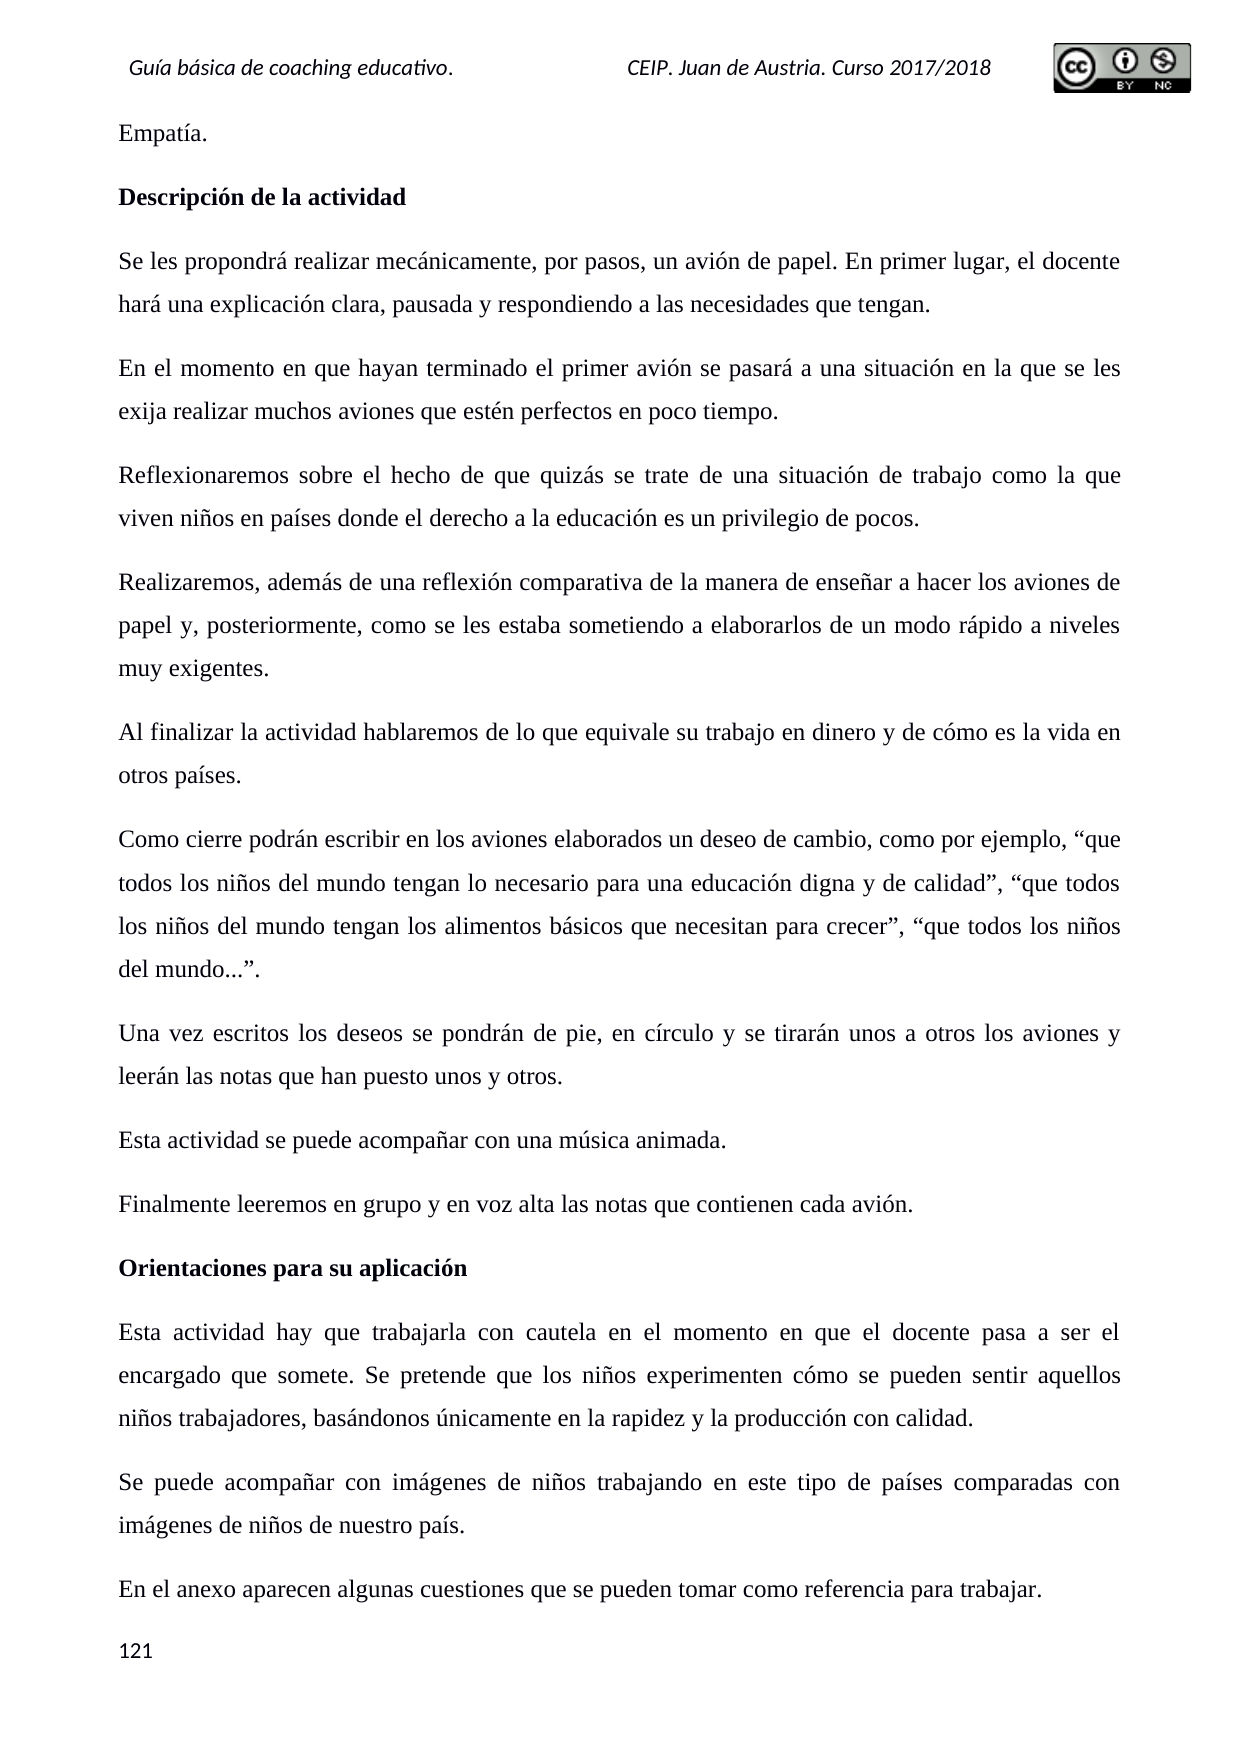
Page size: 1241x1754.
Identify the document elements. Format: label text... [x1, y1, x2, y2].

list Una vez escritos los deseos se pondrán de pie, en círculo y se tirarán unos a otros los aviones y leerán las notas que han puesto unos y otros. [118, 1018, 1122, 1090]
list Se puede acompañar con imágenes de niños trabajando en este tipo de países comparadas con imágenes de niños de nuestro país. [118, 1467, 1122, 1539]
list Esta actividad hay que trabajarla con cautela en el momento en que el docente pasa a ser el encargado que somete. Se pretende que los niños experimenten cómo se pueden sentir aquellos niños trabajadores, basándonos únicamente en la rapidez y la producción con calidad. [118, 1317, 1122, 1432]
list Al finalizar la actividad hablaremos de lo que equivale su trabajo en dinero y de cómo es la vida en otros países. [118, 717, 1122, 789]
list Reflexionaremos sobre el hecho de que quizás se trate de una situación de trabajo como la que viven niños en países donde el derecho a la educación es un privilegio de pocos. [118, 460, 1122, 532]
list Orientaciones para su aplicación [118, 1253, 1122, 1282]
picture [1053, 43, 1192, 93]
list En el momento en que hayan terminado el primer avión se pasará a una situación en la que se les exija realizar muchos aviones que estén perfectos en poco tiempo. [118, 353, 1122, 425]
list Como cierre podrán escribir en los aviones elaborados un deseo de cambio, como por ejemplo, “que todos los niños del mundo tengan lo necesario para una educación digna y de calidad”, “que todos los niños del mundo tengan los alimentos básicos que necesitan para crecer”, “que todos los niños del mundo...”. [118, 824, 1122, 983]
list En el anexo aparecen algunas cuestiones que se pueden tomar como referencia para trabajar. [118, 1574, 1122, 1603]
list Se les propondrá realizar mecánicamente, por pasos, un avión de papel. En primer lugar, el docente hará una explicación clara, pausada y respondiendo a las necesidades que tengan. [118, 246, 1122, 318]
list Finalmente leeremos en grupo y en voz alta las notas que contienen cada avión. [118, 1189, 1122, 1218]
list Esta actividad se puede acompañar con una música animada. [118, 1125, 1122, 1154]
list Empatía. [118, 118, 1122, 147]
list Realizaremos, además de una reflexión comparativa de la manera de enseñar a hacer los aviones de papel y, posteriormente, como se les estaba sometiendo a elaborarlos de un modo rápido a niveles muy exigentes. [118, 567, 1122, 682]
list Descripción de la actividad [118, 182, 1122, 211]
